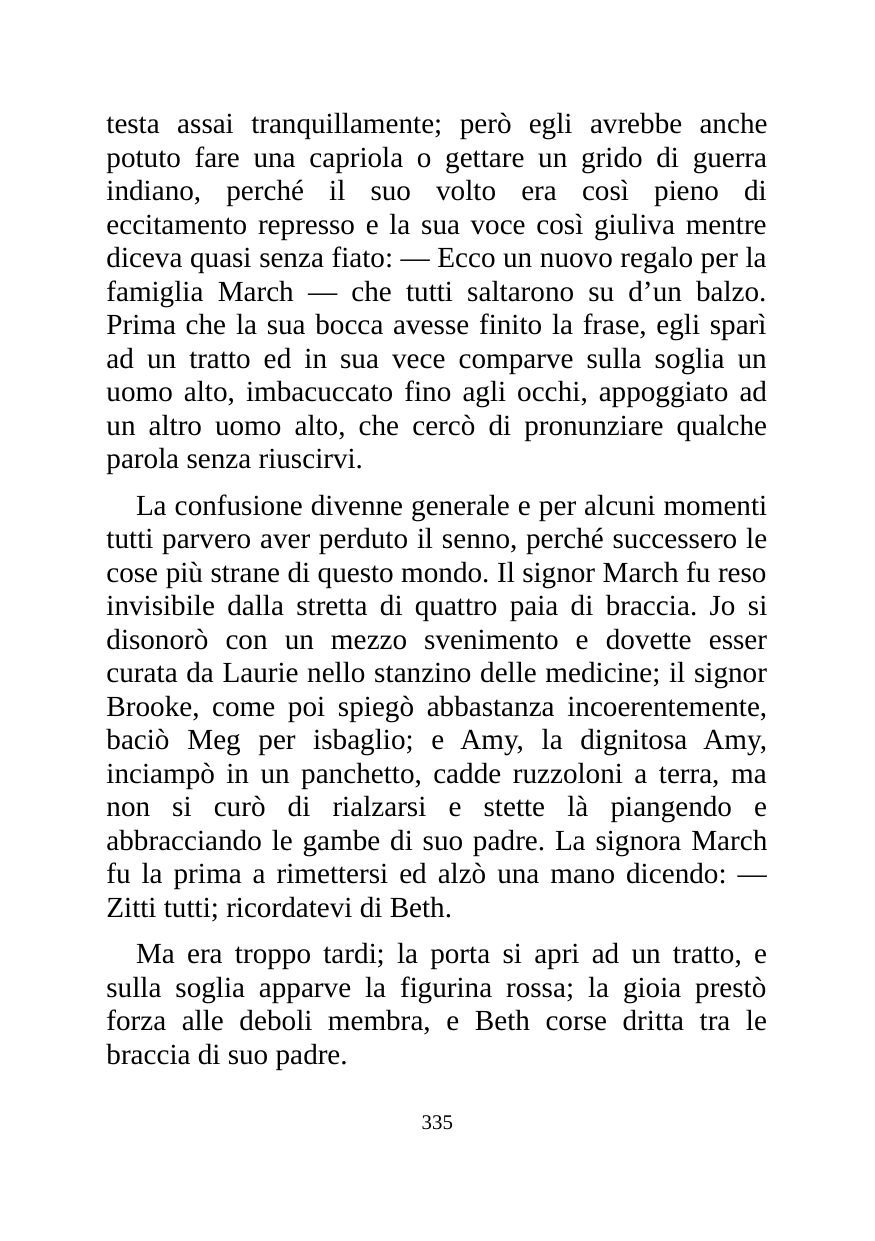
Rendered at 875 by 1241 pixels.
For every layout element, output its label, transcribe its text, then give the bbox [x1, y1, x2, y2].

text La confusione divenne generale e per alcuni momenti tutti parvero aver perduto il senno, perché successero le cose più strane di questo mondo. Il signor March fu reso invisibile dalla stretta di quattro paia di braccia. Jo si disonorò con un mezzo svenimento e dovette esser curata da Laurie nello stanzino delle medicine; il signor Brooke, come poi spiegò abbastanza incoerentemente, baciò Meg per isbaglio; e Amy, la dignitosa Amy, inciampò in un panchetto, cadde ruzzoloni a terra, ma non si curò di rialzarsi e stette là piangendo e abbracciando le gambe di suo padre. La signora March fu la prima a rimettersi ed alzò una mano dicendo: — Zitti tutti; ricordatevi di Beth. [106, 488, 768, 924]
text Ma era troppo tardi; la porta si apri ad un tratto, e sulla soglia apparve la figurina rossa; la gioia prestò forza alle deboli membra, e Beth corse dritta tra le braccia di suo padre. [106, 936, 768, 1070]
text testa assai tranquillamente; però egli avrebbe anche potuto fare una capriola o gettare un grido di guerra indiano, perché il suo volto era così pieno di eccitamento represso e la sua voce così giuliva mentre diceva quasi senza fiato: — Ecco un nuovo regalo per la famiglia March — che tutti saltarono su d’un balzo. Prima che la sua bocca avesse finito la frase, egli sparì ad un tratto ed in sua vece comparve sulla soglia un uomo alto, imbacuccato fino agli occhi, appoggiato ad un altro uomo alto, che cercò di pronunziare qualche parola senza riuscirvi. [106, 106, 768, 475]
